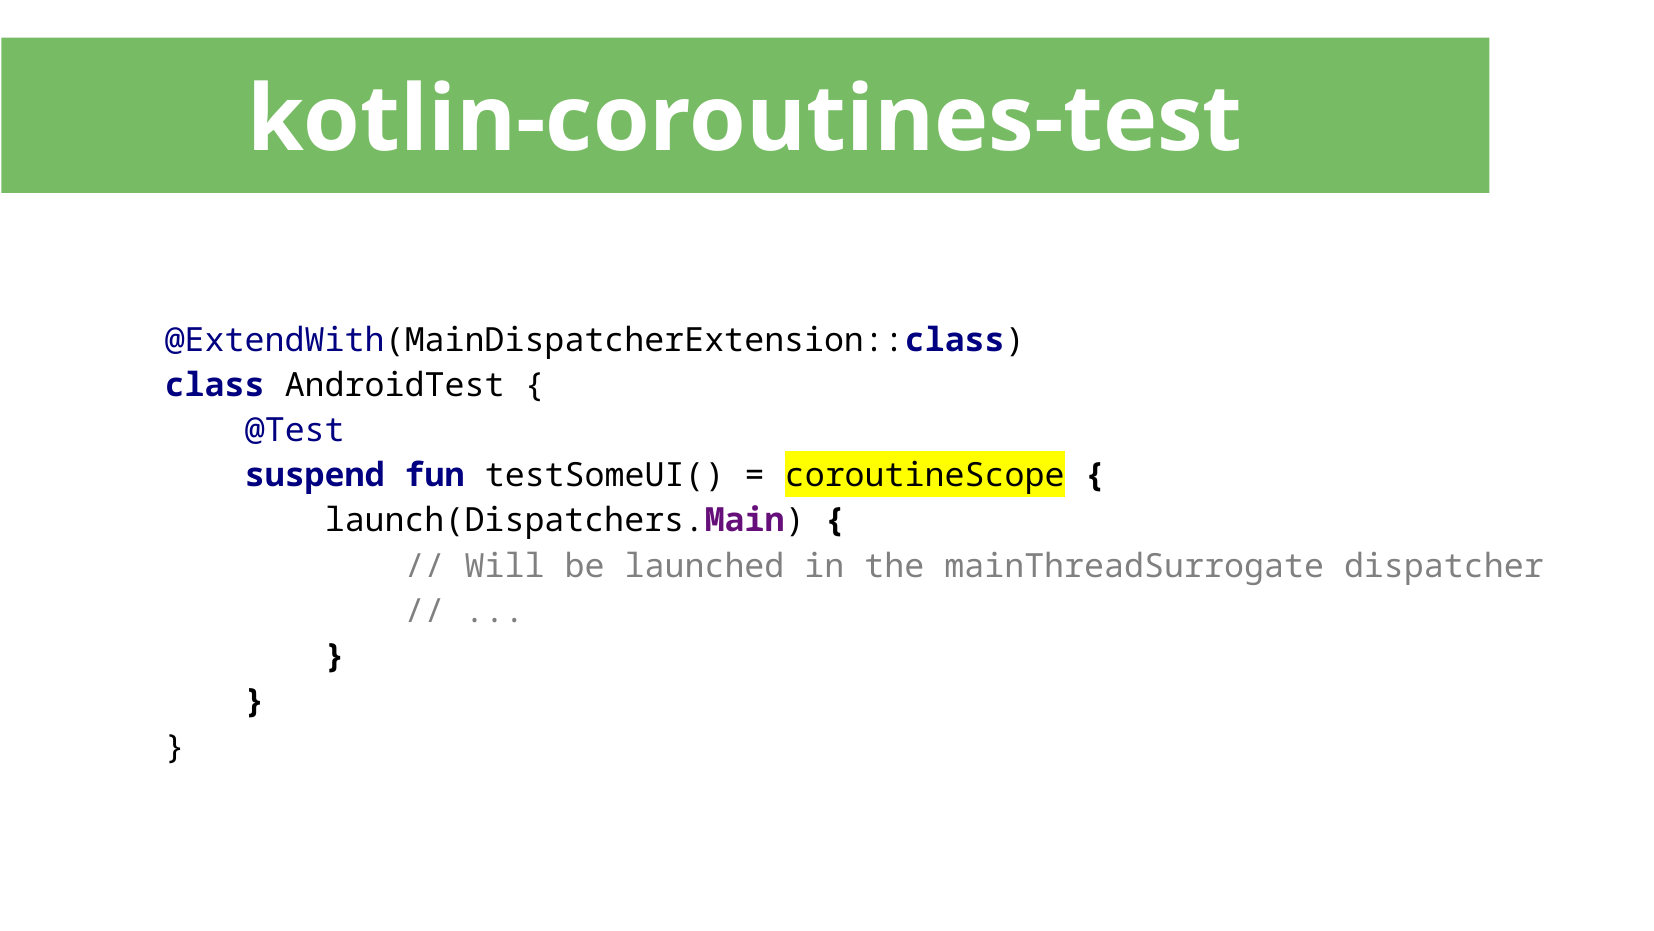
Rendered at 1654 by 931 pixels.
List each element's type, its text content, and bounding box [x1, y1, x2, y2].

text_box @ExtendWith(MainDispatcherExtension::class) class AndroidTest { @Test suspend fun testSomeUI() = coroutineScope { launch(Dispatchers.Main) { // Will be launched in the mainThreadSurrogate dispatcher // ... } } } [150, 308, 1560, 721]
title kotlin-coroutines-test [1, 37, 1490, 193]
